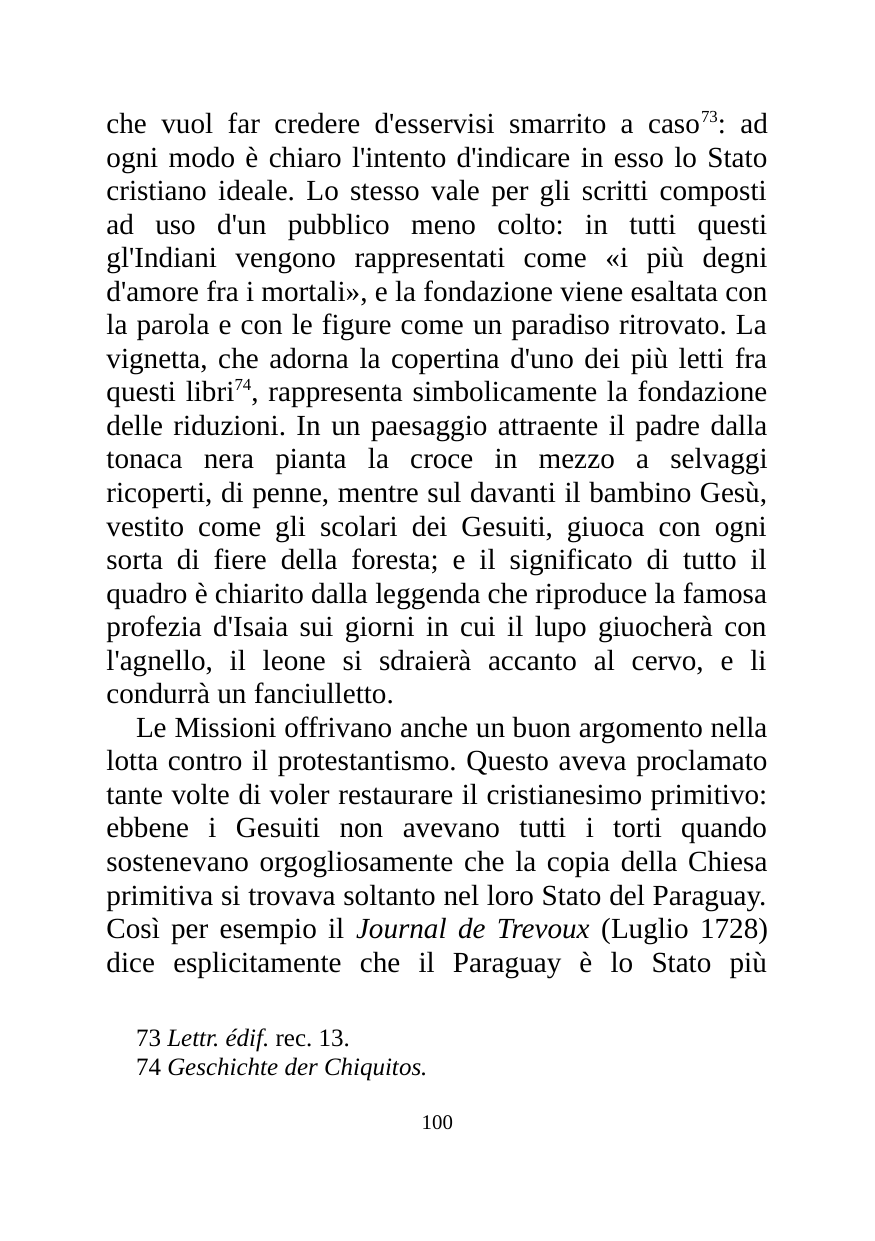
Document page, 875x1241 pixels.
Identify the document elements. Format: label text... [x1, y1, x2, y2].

text Le Missioni offrivano anche un buon argomento nella lotta contro il protestantismo. Questo aveva proclamato tante volte di voler restaurare il cristianesimo primitivo: ebbene i Gesuiti non avevano tutti i torti quando sostenevano orgogliosamente che la copia della Chiesa primitiva si trovava soltanto nel loro Stato del Paraguay. Così per esempio il Journal de Trevoux (Luglio 1728) dice esplicitamente che il Paraguay è lo Stato più [106, 710, 768, 978]
text Lettr. édif. rec. 13. [106, 1023, 768, 1052]
text Geschichte der Chiquitos. [106, 1052, 768, 1080]
text che vuol far credere d'esservisi smarrito a caso: ad ogni modo è chiaro l'intento d'indicare in esso lo Stato cristiano ideale. Lo stesso vale per gli scritti composti ad uso d'un pubblico meno colto: in tutti questi gl'Indiani vengono rappresentati come «i più degni d'amore fra i mortali», e la fondazione viene esaltata con la parola e con le figure come un paradiso ritrovato. La vignetta, che adorna la copertina d'uno dei più letti fra questi libri, rappresenta simbolicamente la fondazione delle riduzioni. In un paesaggio attraente il padre dalla tonaca nera pianta la croce in mezzo a selvaggi ricoperti, di penne, mentre sul davanti il bambino Gesù, vestito come gli scolari dei Gesuiti, giuoca con ogni sorta di fiere della foresta; e il significato di tutto il quadro è chiarito dalla leggenda che riproduce la famosa profezia d'Isaia sui giorni in cui il lupo giuocherà con l'agnello, il leone si sdraierà accanto al cervo, e li condurrà un fanciulletto. [106, 106, 768, 710]
